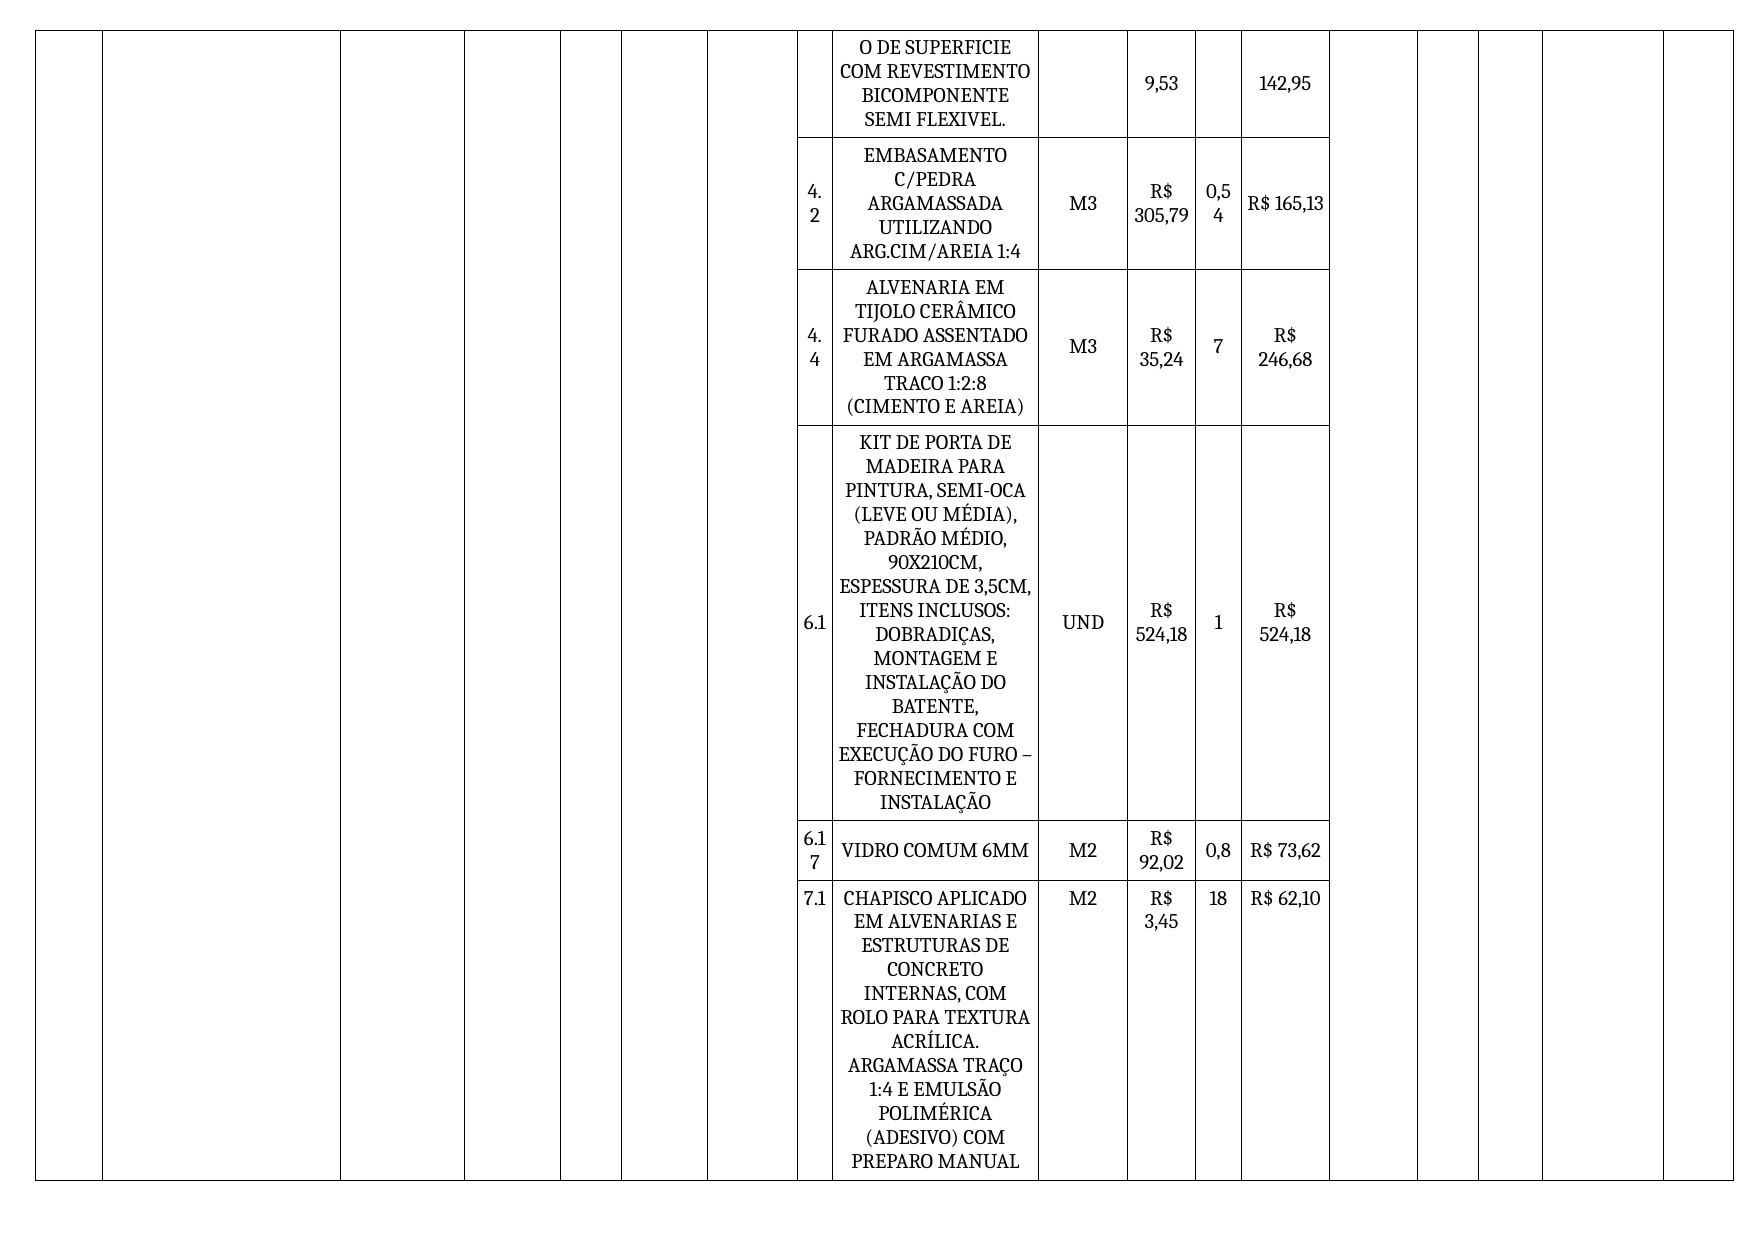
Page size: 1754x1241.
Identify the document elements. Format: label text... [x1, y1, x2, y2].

table_cell 1 [1196, 426, 1241, 820]
table_cell R$ 165,13 [1242, 138, 1329, 269]
table_cell [36, 31, 102, 1179]
table_cell ALVENARIA EM TIJOLO CERÂMICO FURADO ASSENTADO EM ARGAMASSA TRACO 1:2:8 (CIMENTO E AREIA) [833, 270, 1038, 425]
table_cell 7.1 [798, 881, 832, 1179]
table_cell [1039, 31, 1127, 137]
table_cell R$ 62,10 [1242, 881, 1329, 1179]
table_cell 9,53 [1128, 31, 1195, 137]
table_cell [1196, 31, 1241, 137]
table_cell [1543, 31, 1663, 1179]
table_cell R$ 246,68 [1242, 270, 1329, 425]
table_cell [798, 31, 832, 137]
table_cell R$ 3,45 [1128, 881, 1195, 1179]
table_cell 7 [1196, 270, 1241, 425]
table_cell 142,95 [1242, 31, 1329, 137]
table_cell [341, 31, 464, 1179]
table_cell 4.2 [798, 138, 832, 269]
table_cell [1418, 31, 1478, 1179]
table_cell M3 [1039, 270, 1127, 425]
table_cell UND [1039, 426, 1127, 820]
table_cell M2 [1039, 821, 1127, 880]
table_cell [103, 31, 340, 1179]
table_cell [465, 31, 560, 1179]
table_cell 6.17 [798, 821, 832, 880]
table_cell [1664, 31, 1733, 1179]
table_cell [561, 31, 621, 1179]
table_cell [622, 31, 707, 1179]
table_cell M2 [1039, 881, 1127, 1179]
table_cell 18 [1196, 881, 1241, 1179]
table_cell VIDRO COMUM 6MM [833, 821, 1038, 880]
table_cell R$ 305,79 [1128, 138, 1195, 269]
table_cell [1330, 31, 1417, 1179]
table_cell KIT DE PORTA DE MADEIRA PARA PINTURA, SEMI-OCA (LEVE OU MÉDIA), PADRÃO MÉDIO, 90X210CM, ESPESSURA DE 3,5CM, ITENS INCLUSOS: DOBRADIÇAS, MONTAGEM E INSTALAÇÃO DO BATENTE, FECHADURA COM EXECUÇÃO DO FURO – FORNECIMENTO E INSTALAÇÃO [833, 426, 1038, 820]
table_cell 4.4 [798, 270, 832, 425]
table_cell [1479, 31, 1542, 1179]
table_cell 0,54 [1196, 138, 1241, 269]
table_cell 0,8 [1196, 821, 1241, 880]
table_cell R$ 524,18 [1242, 426, 1329, 820]
table_cell CHAPISCO APLICADO EM ALVENARIAS E ESTRUTURAS DE CONCRETO INTERNAS, COM ROLO PARA TEXTURA ACRÍLICA. ARGAMASSA TRAÇO 1:4 E EMULSÃO POLIMÉRICA (ADESIVO) COM PREPARO MANUAL [833, 881, 1038, 1179]
table_cell [708, 31, 797, 1179]
table_cell M3 [1039, 138, 1127, 269]
table_cell R$ 92,02 [1128, 821, 1195, 880]
table_cell R$ 524,18 [1128, 426, 1195, 820]
table_cell O DE SUPERFICIE COM REVESTIMENTO BICOMPONENTE SEMI FLEXIVEL. [833, 31, 1038, 137]
table_cell 6.1 [798, 426, 832, 820]
table_cell R$ 73,62 [1242, 821, 1329, 880]
table_cell EMBASAMENTO C/PEDRA ARGAMASSADA UTILIZANDO ARG.CIM/AREIA 1:4 [833, 138, 1038, 269]
table_cell R$ 35,24 [1128, 270, 1195, 425]
